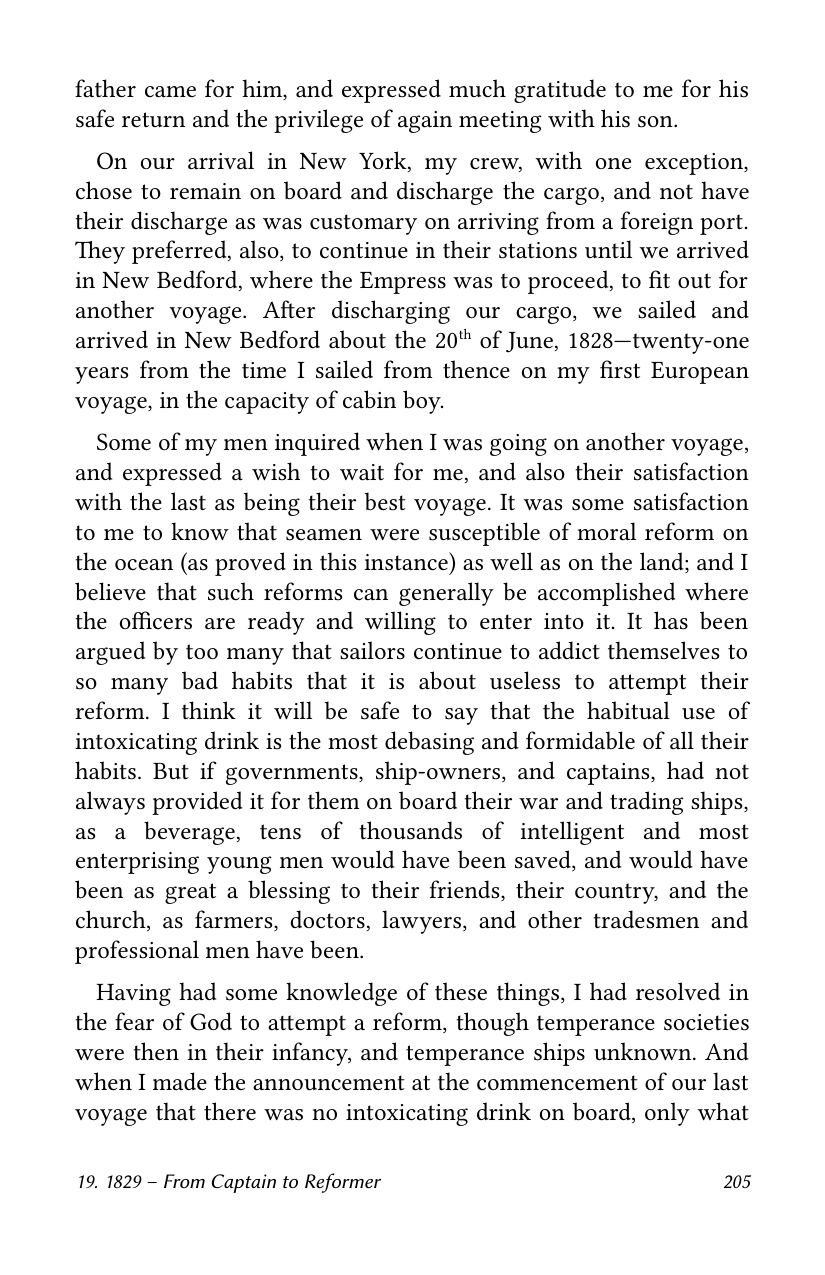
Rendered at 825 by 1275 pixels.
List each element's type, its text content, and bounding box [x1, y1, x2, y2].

text Having had some knowledge of these things, I had resolved in the fear of God to attempt a reform, though temperance societies were then in their infancy, and temperance ships unknown. And when I made the announcement at the commencement of our last voyage that there was no intoxicating drink on board, only what [75, 978, 750, 1126]
text Some of my men inquired when I was going on another voyage, and expressed a wish to wait for me, and also their satisfaction with the last as being their best voyage. It was some satisfaction to me to know that seamen were susceptible of moral reform on the ocean (as proved in this instance) as well as on the land; and I believe that such reforms can generally be accomplished where the officers are ready and willing to enter into it. It has been argued by too many that sailors continue to addict themselves to so many bad habits that it is about useless to attempt their reform. I think it will be safe to say that the habitual use of intoxicating drink is the most debasing and formidable of all their habits. But if governments, ship-owners, and captains, had not always provided it for them on board their war and trading ships, as a beverage, tens of thousands of intelligent and most enterprising young men would have been saved, and would have been as great a blessing to their friends, their country, and the church, as farmers, doctors, lawyers, and other tradesmen and professional men have been. [75, 428, 750, 965]
text On our arrival in New York, my crew, with one exception, chose to remain on board and discharge the cargo, and not have their discharge as was customary on arriving from a foreign port. They preferred, also, to continue in their stations until we arrived in New Bedford, where the Empress was to proceed, to fit out for another voyage. After discharging our cargo, we sailed and arrived in New Bedford about the 20th of June, 1828—twenty-one years from the time I sailed from thence on my first European voyage, in the capacity of cabin boy. [75, 147, 750, 414]
text father came for him, and expressed much gratitude to me for his safe return and the privilege of again meeting with his son. [75, 75, 750, 133]
